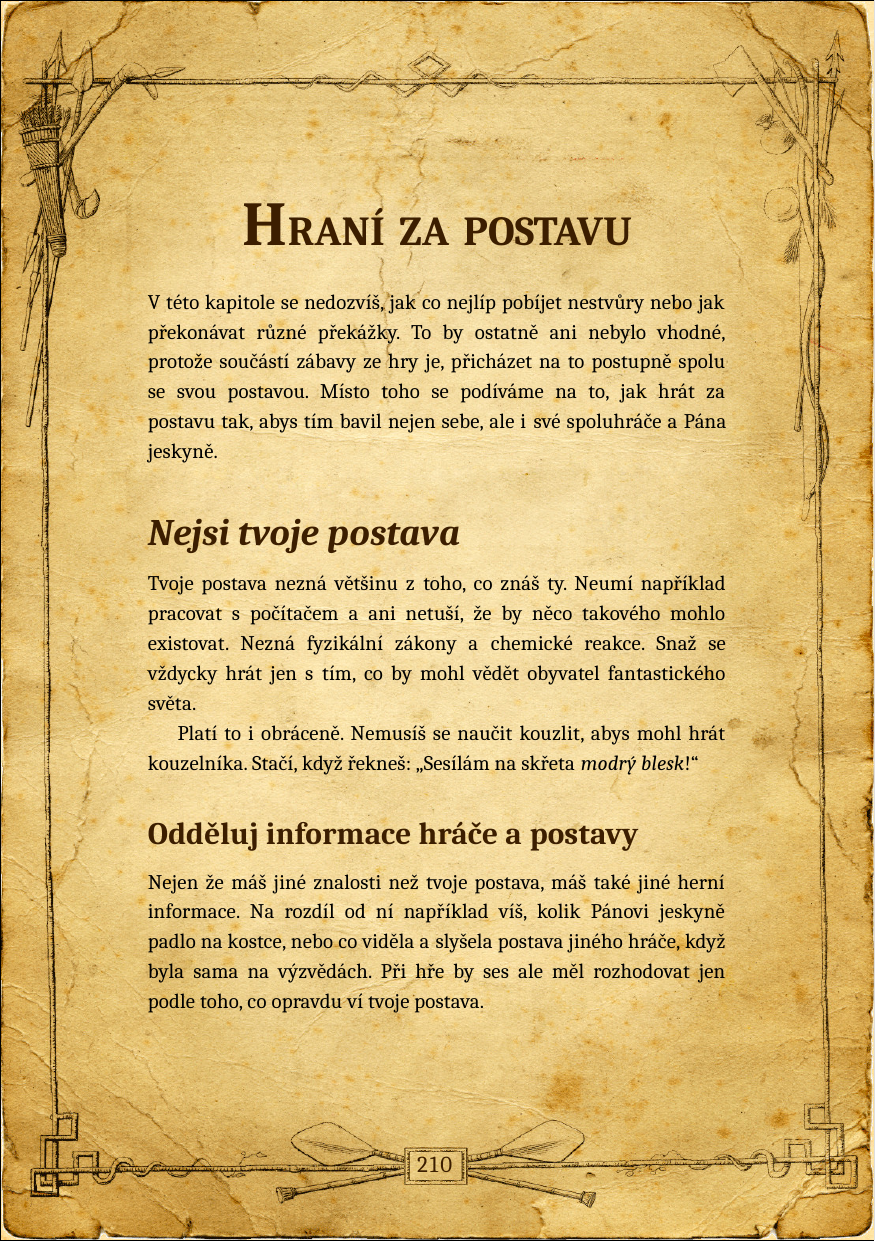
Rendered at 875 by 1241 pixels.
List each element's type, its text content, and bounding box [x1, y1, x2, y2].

text V⁠ této kapitole se nedozvíš, jak co nejlíp pobíjet nestvůry nebo jak překonávat různé překážky. To by ostatně ani nebylo vhodné, protože součástí zábavy ze hry je, přicházet na to postupně spolu se svou postavou. Místo toho se podíváme na to, jak hrát za postavu tak, abys tím bavil nejen sebe, ale i⁠ své spoluhráče a⁠ Pána jeskyně. [148, 290, 726, 464]
text Nejen že máš jiné znalosti než tvoje postava, máš také jiné herní informace. Na rozdíl od ní například víš, kolik Pánovi jeskyně padlo na kostce, nebo co viděla a⁠ slyšela postava jiného hráče, když byla sama na výzvědách. Při hře by ses ale měl rozhodovat jen podle toho, co opravdu ví tvoje postava. [148, 870, 726, 1014]
text Tvoje postava nezná většinu z⁠ toho, co znáš ty. Neumí například pracovat s⁠ počítačem a⁠ ani netuší, že by něco takového mohlo existovat. Nezná fyzikální zákony a⁠ chemické reakce. Snaž se vždycky hrát jen s⁠ tím, co by mohl vědět obyvatel fantastického světa. Platí to i⁠ obráceně. Nemusíš se naučit kouzlit, abys mohl hrát kouzelníka. Stačí, když řekneš: „Sesílám na skřeta modrý blesk!“ [148, 572, 726, 775]
subtitle Odděluj informace hráče a⁠ postavy [148, 817, 726, 853]
picture [1, 1, 874, 1240]
subtitle Hraní za postavu [148, 189, 726, 261]
subtitle Nejsi tvoje postava [148, 511, 726, 554]
